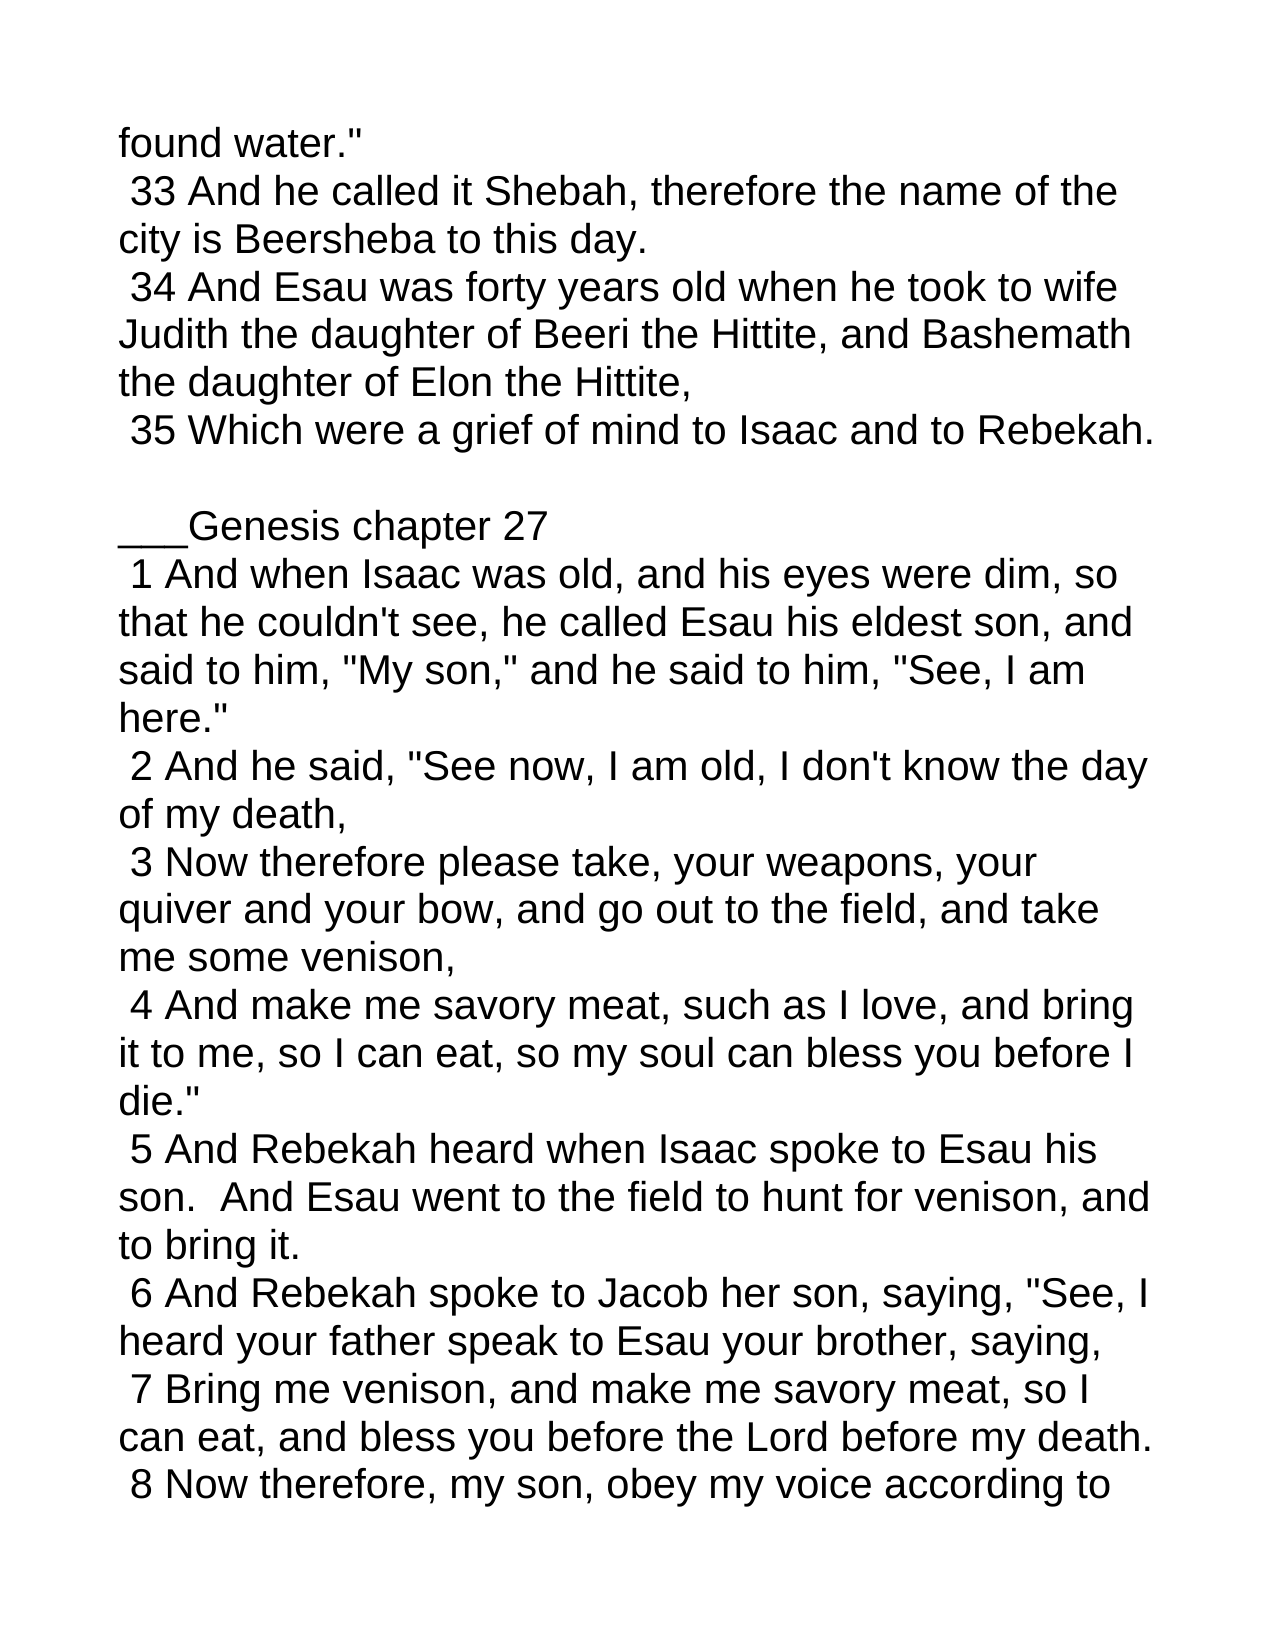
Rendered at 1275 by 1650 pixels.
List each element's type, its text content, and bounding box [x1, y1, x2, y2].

text 33 And he called it Shebah, therefore the name of the city is Beersheba to this day. [118, 166, 1157, 262]
text 5 And Rebekah heard when Isaac spoke to Esau his son. And Esau went to the field to hunt for venison, and to bring it. [118, 1124, 1157, 1268]
text 35 Which were a grief of mind to Isaac and to Rebekah. [118, 406, 1157, 453]
text 34 And Esau was forty years old when he took to wife Judith the daughter of Beeri the Hittite, and Bashemath the daughter of Elon the Hittite, [118, 262, 1157, 406]
text ___Genesis chapter 27 [118, 501, 1157, 549]
text found water." [118, 118, 1157, 166]
text 4 And make me savory meat, such as I love, and bring it to me, so I can eat, so my soul can bless you before I die." [118, 981, 1157, 1124]
text 7 Bring me venison, and make me savory meat, so I can eat, and bless you before the Lord before my death. [118, 1364, 1157, 1460]
text 1 And when Isaac was old, and his eyes were dim, so that he couldn't see, he called Esau his eldest son, and said to him, "My son," and he said to him, "See, I am here." [118, 549, 1157, 741]
text 6 And Rebekah spoke to Jacob her son, saying, "See, I heard your father speak to Esau your brother, saying, [118, 1268, 1157, 1364]
text 2 And he said, "See now, I am old, I don't know the day of my death, [118, 741, 1157, 837]
text 8 Now therefore, my son, obey my voice according to [118, 1460, 1157, 1508]
text 3 Now therefore please take, your weapons, your quiver and your bow, and go out to the field, and take me some venison, [118, 837, 1157, 981]
